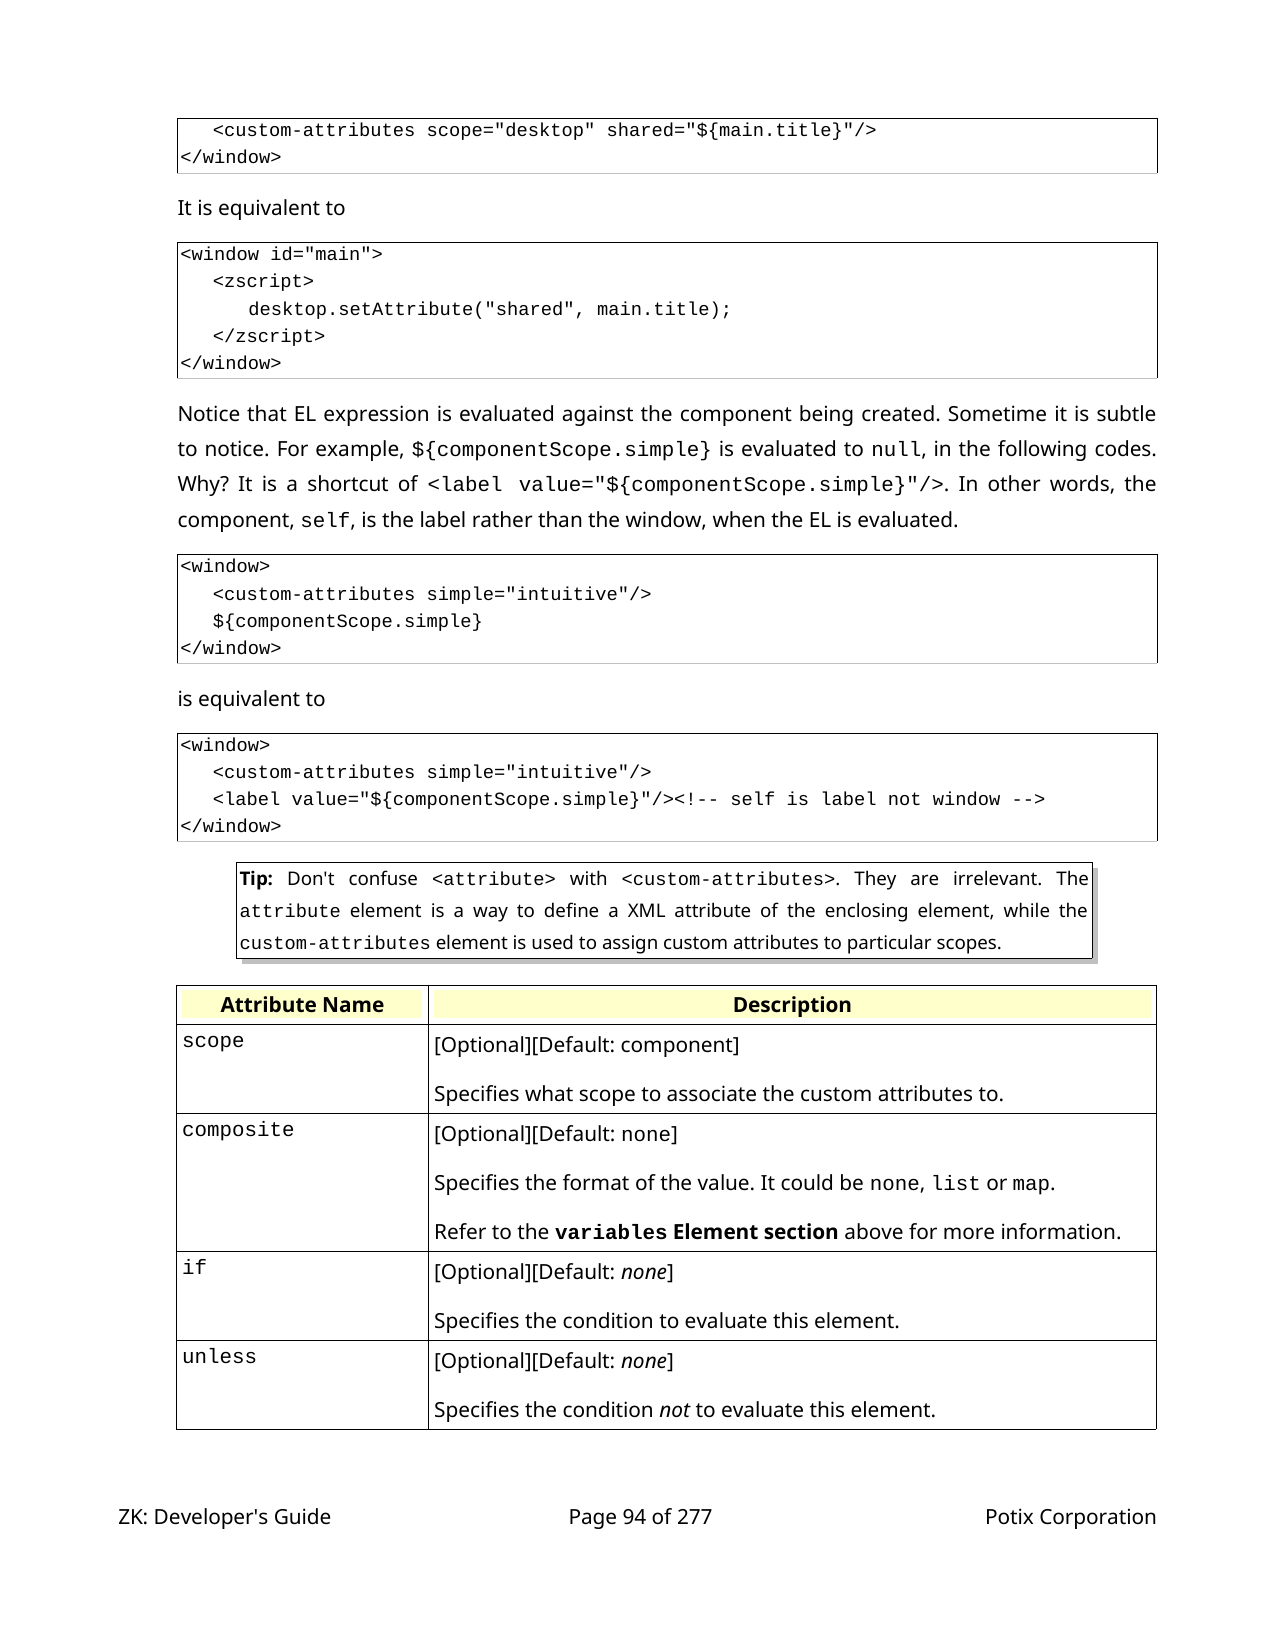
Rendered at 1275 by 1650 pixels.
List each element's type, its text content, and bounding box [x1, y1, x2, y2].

table_cell composite [177, 1114, 428, 1251]
table_cell scope [177, 1025, 428, 1113]
text <custom-attributes simple="intuitive"/> [178, 760, 1157, 784]
text </window> [178, 814, 1157, 841]
text </zscript> [178, 324, 1157, 348]
text <custom-attributes simple="intuitive"/> [178, 581, 1157, 606]
table_cell unless [177, 1341, 428, 1429]
text </window> [178, 636, 1157, 663]
text Tip: Don't confuse <attribute> with <custom-attributes>. They are irrelevant. The attribute element is a way to define a XML attribute of the enclosing element, while the custom-attributes element is used to assign custom attributes to particular scopes. [237, 863, 1092, 958]
text <window> [178, 555, 1157, 578]
table_cell [Optional][Default: none] Specifies the format of the value. It could be none, list or map. Refer to the variables Element section above for more information. [429, 1114, 1156, 1251]
text desktop.setAttribute("shared", main.title); [178, 296, 1157, 321]
text is equivalent to [177, 684, 1157, 712]
table_cell [Optional][Default: none] Specifies the condition to evaluate this element. [429, 1252, 1156, 1340]
text </window> [178, 145, 1157, 173]
table_cell if [177, 1252, 428, 1340]
text ${componentScope.simple} [178, 608, 1157, 633]
text <window> [178, 734, 1157, 757]
table_cell [Optional][Default: component] Specifies what scope to associate the custom attributes to. [429, 1025, 1156, 1113]
text <custom-attributes scope="desktop" shared="${main.title}"/> [178, 119, 1157, 142]
text It is equivalent to [177, 193, 1157, 221]
table_cell [Optional][Default: none] Specifies the condition not to evaluate this element. [429, 1341, 1156, 1429]
text <window id="main"> [178, 243, 1157, 266]
text <zscript> [178, 269, 1157, 293]
table_header Attribute Name [177, 986, 428, 1024]
text </window> [178, 351, 1157, 378]
text Notice that EL expression is evaluated against the component being created. Sometime it is subtle to notice. For example, ${componentScope.simple} is evaluated to null, in the following codes. Why? It is a shortcut of <label value="${componentScope.simple}"/>. In other words, the component, self, is the label rather than the window, when the EL is evaluated. [177, 399, 1157, 533]
table_header Description [429, 986, 1156, 1024]
text <label value="${componentScope.simple}"/><!-- self is label not window --> [178, 787, 1157, 811]
